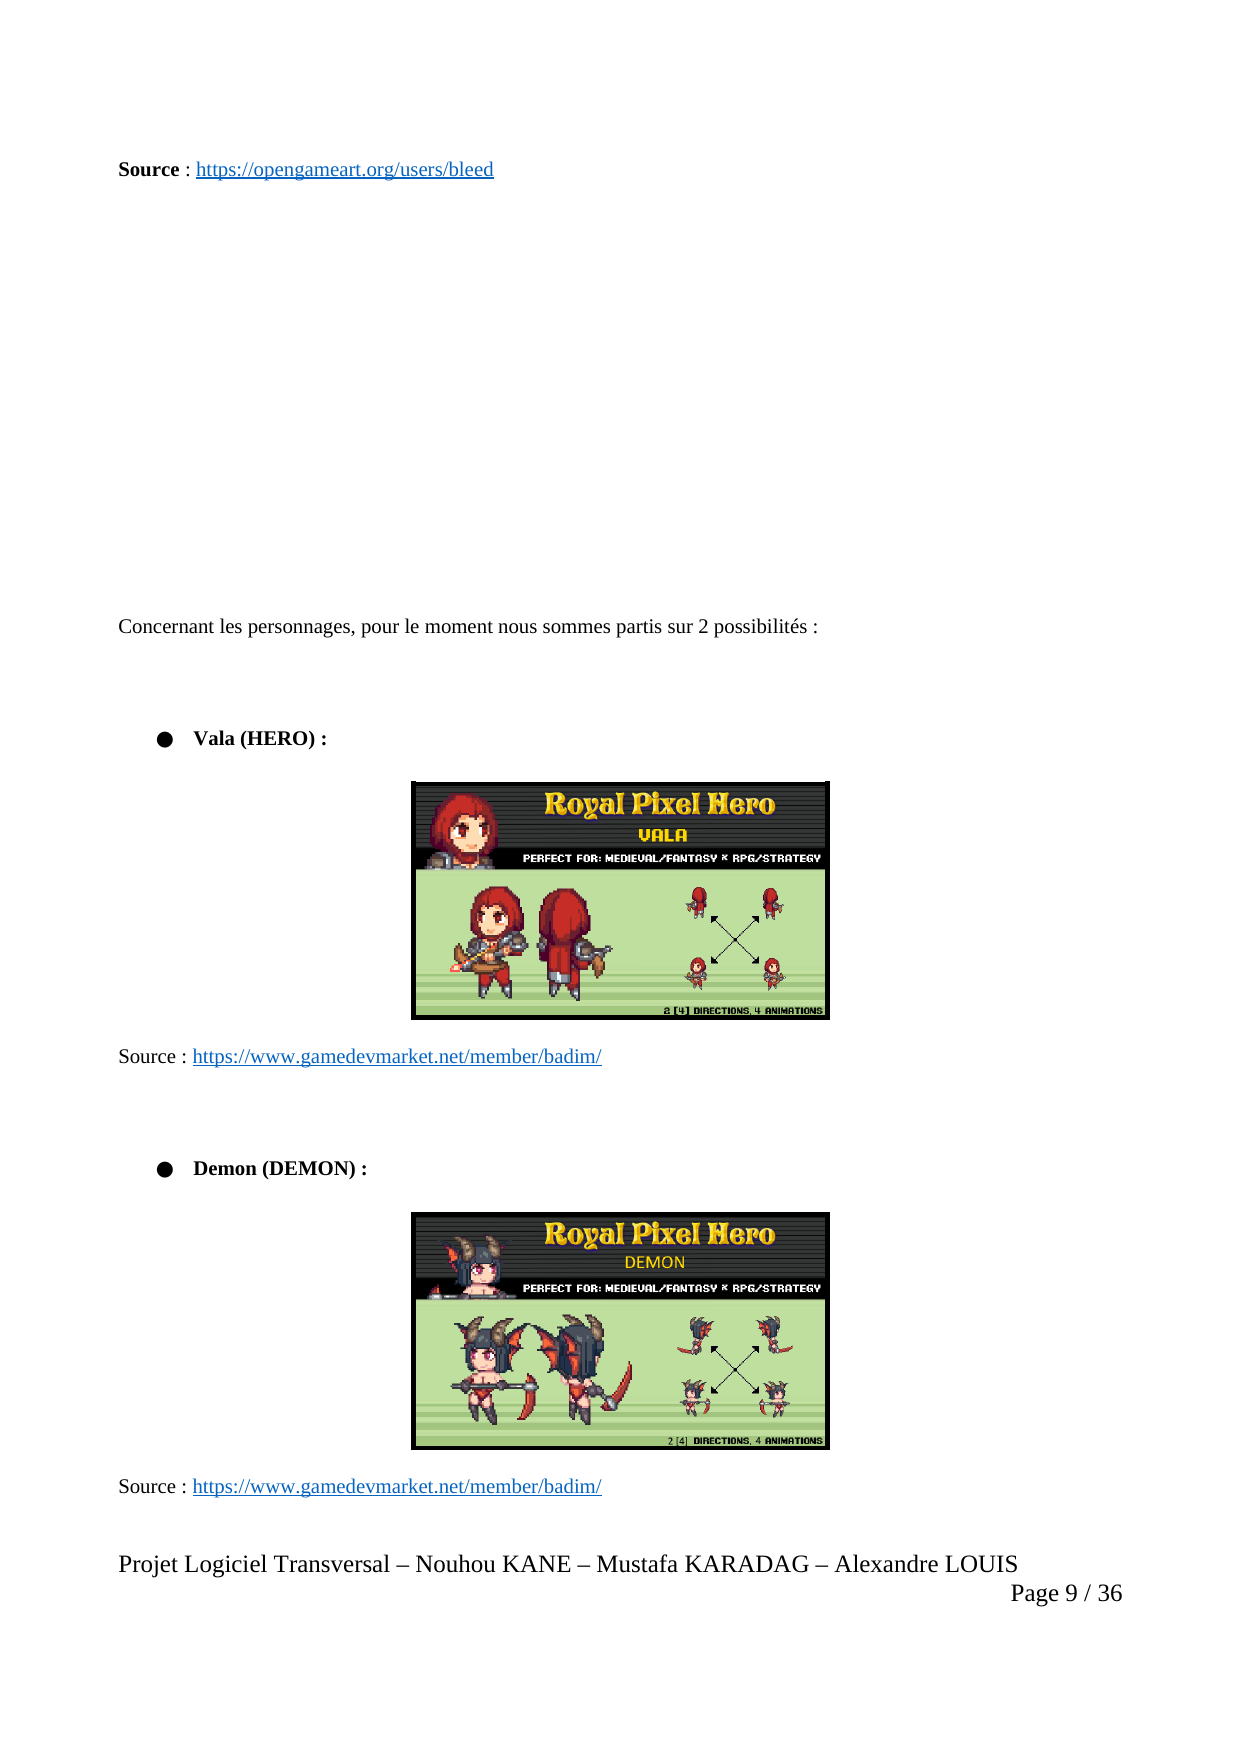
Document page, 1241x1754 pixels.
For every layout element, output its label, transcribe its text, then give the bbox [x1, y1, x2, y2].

list Demon (DEMON) : [156, 1145, 1122, 1188]
text Source : https://www.gamedevmarket.net/member/badim/ [118, 1044, 1122, 1068]
text Source : https://opengameart.org/users/bleed [118, 157, 1122, 181]
text Source : https://www.gamedevmarket.net/member/badim/ [118, 1474, 1122, 1498]
list Vala (HERO) : [156, 715, 1122, 757]
text Concernant les personnages, pour le moment nous sommes partis sur 2 possibilités : [118, 614, 1122, 638]
